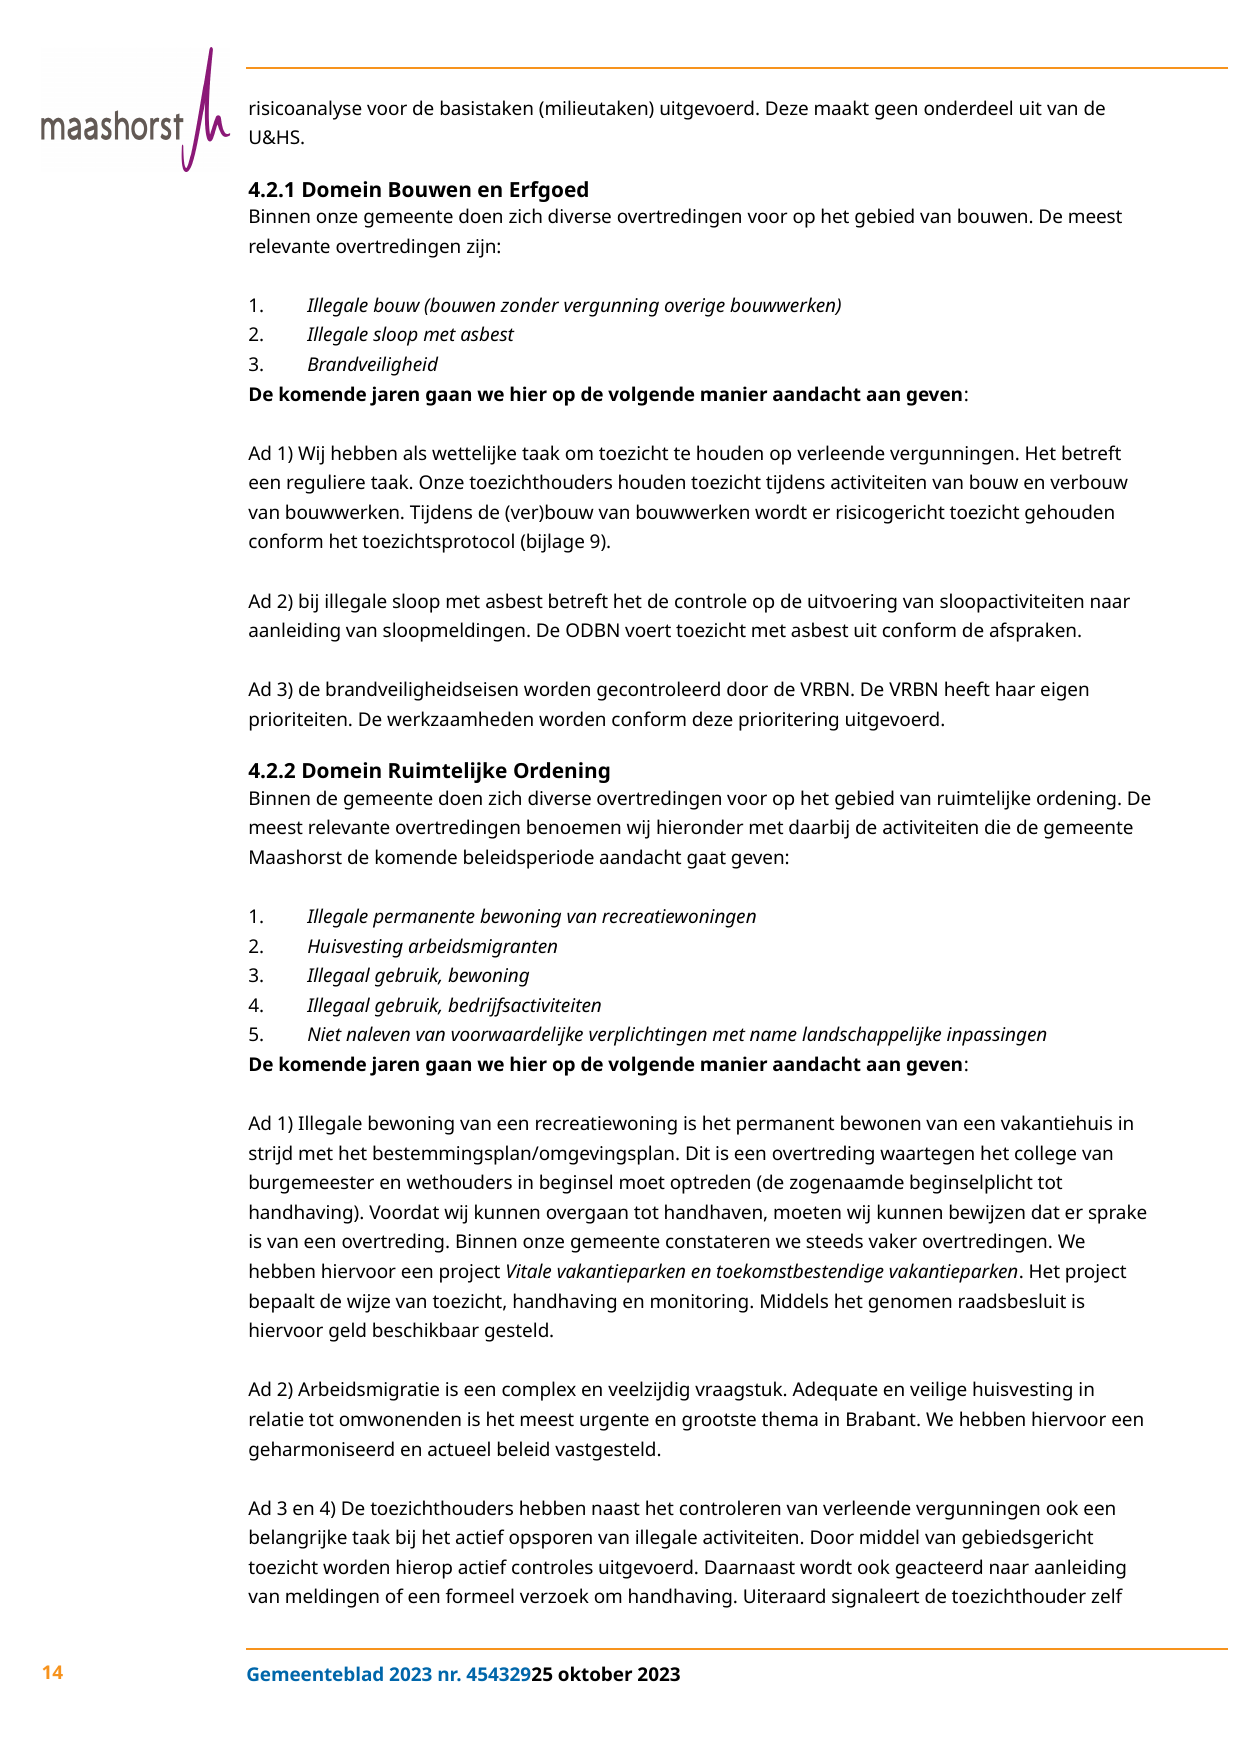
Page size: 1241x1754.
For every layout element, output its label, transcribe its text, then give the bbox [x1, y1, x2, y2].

list Huisvesting arbeidsmigranten [248, 933, 1152, 959]
text Ad 1) Illegale bewoning van een recreatiewoning is het permanent bewonen van een vakantiehuis in strijd met het bestemmingsplan/omgevingsplan. Dit is een overtreding waartegen het college van burgemeester en wethouders in beginsel moet optreden (de zogenaamde beginselplicht tot handhaving). Voordat wij kunnen overgaan tot handhaven, moeten wij kunnen bewijzen dat er sprake is van een overtreding. Binnen onze gemeente constateren we steeds vaker overtredingen. We hebben hiervoor een project Vitale vakantieparken en toekomstbestendige vakantieparken. Het project bepaalt de wijze van toezicht, handhaving en monitoring. Middels het genomen raadsbesluit is hiervoor geld beschikbaar gesteld. [248, 1110, 1152, 1343]
text Binnen de gemeente doen zich diverse overtredingen voor op het gebied van ruimtelijke ordening. De meest relevante overtredingen benoemen wij hieronder met daarbij de activiteiten die de gemeente Maashorst de komende beleidsperiode aandacht gaat geven: [248, 785, 1152, 870]
text Ad 2) Arbeidsmigratie is een complex en veelzijdig vraagstuk. Adequate en veilige huisvesting in relatie tot omwonenden is het meest urgente en grootste thema in Brabant. We hebben hiervoor een geharmoniseerd en actueel beleid vastgesteld. [248, 1377, 1152, 1462]
text Binnen onze gemeente doen zich diverse overtredingen voor op het gebied van bouwen. De meest relevante overtredingen zijn: [248, 203, 1152, 258]
list Illegale bouw (bouwen zonder vergunning overige bouwwerken) [248, 292, 1152, 318]
text De komende jaren gaan we hier op de volgende manier aandacht aan geven: [248, 1051, 1152, 1077]
list Illegale permanente bewoning van recreatiewoningen [248, 903, 1152, 929]
text Ad 3) de brandveiligheidseisen worden gecontroleerd door de VRBN. De VRBN heeft haar eigen prioriteiten. De werkzaamheden worden conform deze prioritering uitgevoerd. [248, 677, 1152, 732]
picture [41, 47, 231, 172]
list Brandveiligheid [248, 351, 1152, 377]
text 4.2.1 Domein Bouwen en Erfgoed [248, 175, 1152, 203]
text Ad 2) bij illegale sloop met asbest betreft het de controle op de uitvoering van sloopactiviteiten naar aanleiding van sloopmeldingen. De ODBN voert toezicht met asbest uit conform de afspraken. [248, 588, 1152, 643]
list Niet naleven van voorwaardelijke verplichtingen met name landschappelijke inpassingen [248, 1022, 1152, 1047]
list Illegale sloop met asbest [248, 322, 1152, 347]
list Illegaal gebruik, bedrijfsactiviteiten [248, 992, 1152, 1018]
text Ad 3 en 4) De toezichthouders hebben naast het controleren van verleende vergunningen ook een belangrijke taak bij het actief opsporen van illegale activiteiten. Door middel van gebiedsgericht toezicht worden hierop actief controles uitgevoerd. Daarnaast wordt ook geacteerd naar aanleiding van meldingen of een formeel verzoek om handhaving. Uiteraard signaleert de toezichthouder zelf [248, 1495, 1152, 1609]
text 4.2.2 Domein Ruimtelijke Ordening [248, 757, 1152, 785]
list Illegaal gebruik, bewoning [248, 962, 1152, 988]
text risicoanalyse voor de basistaken (milieutaken) uitgevoerd. Deze maakt geen onderdeel uit van de U&HS. [248, 95, 1152, 150]
text De komende jaren gaan we hier op de volgende manier aandacht aan geven: [248, 381, 1152, 406]
text Ad 1) Wij hebben als wettelijke taak om toezicht te houden op verleende vergunningen. Het betreft een reguliere taak. Onze toezichthouders houden toezicht tijdens activiteiten van bouw en verbouw van bouwwerken. Tijdens de (ver)bouw van bouwwerken wordt er risicogericht toezicht gehouden conform het toezichtsprotocol (bijlage 9). [248, 440, 1152, 554]
